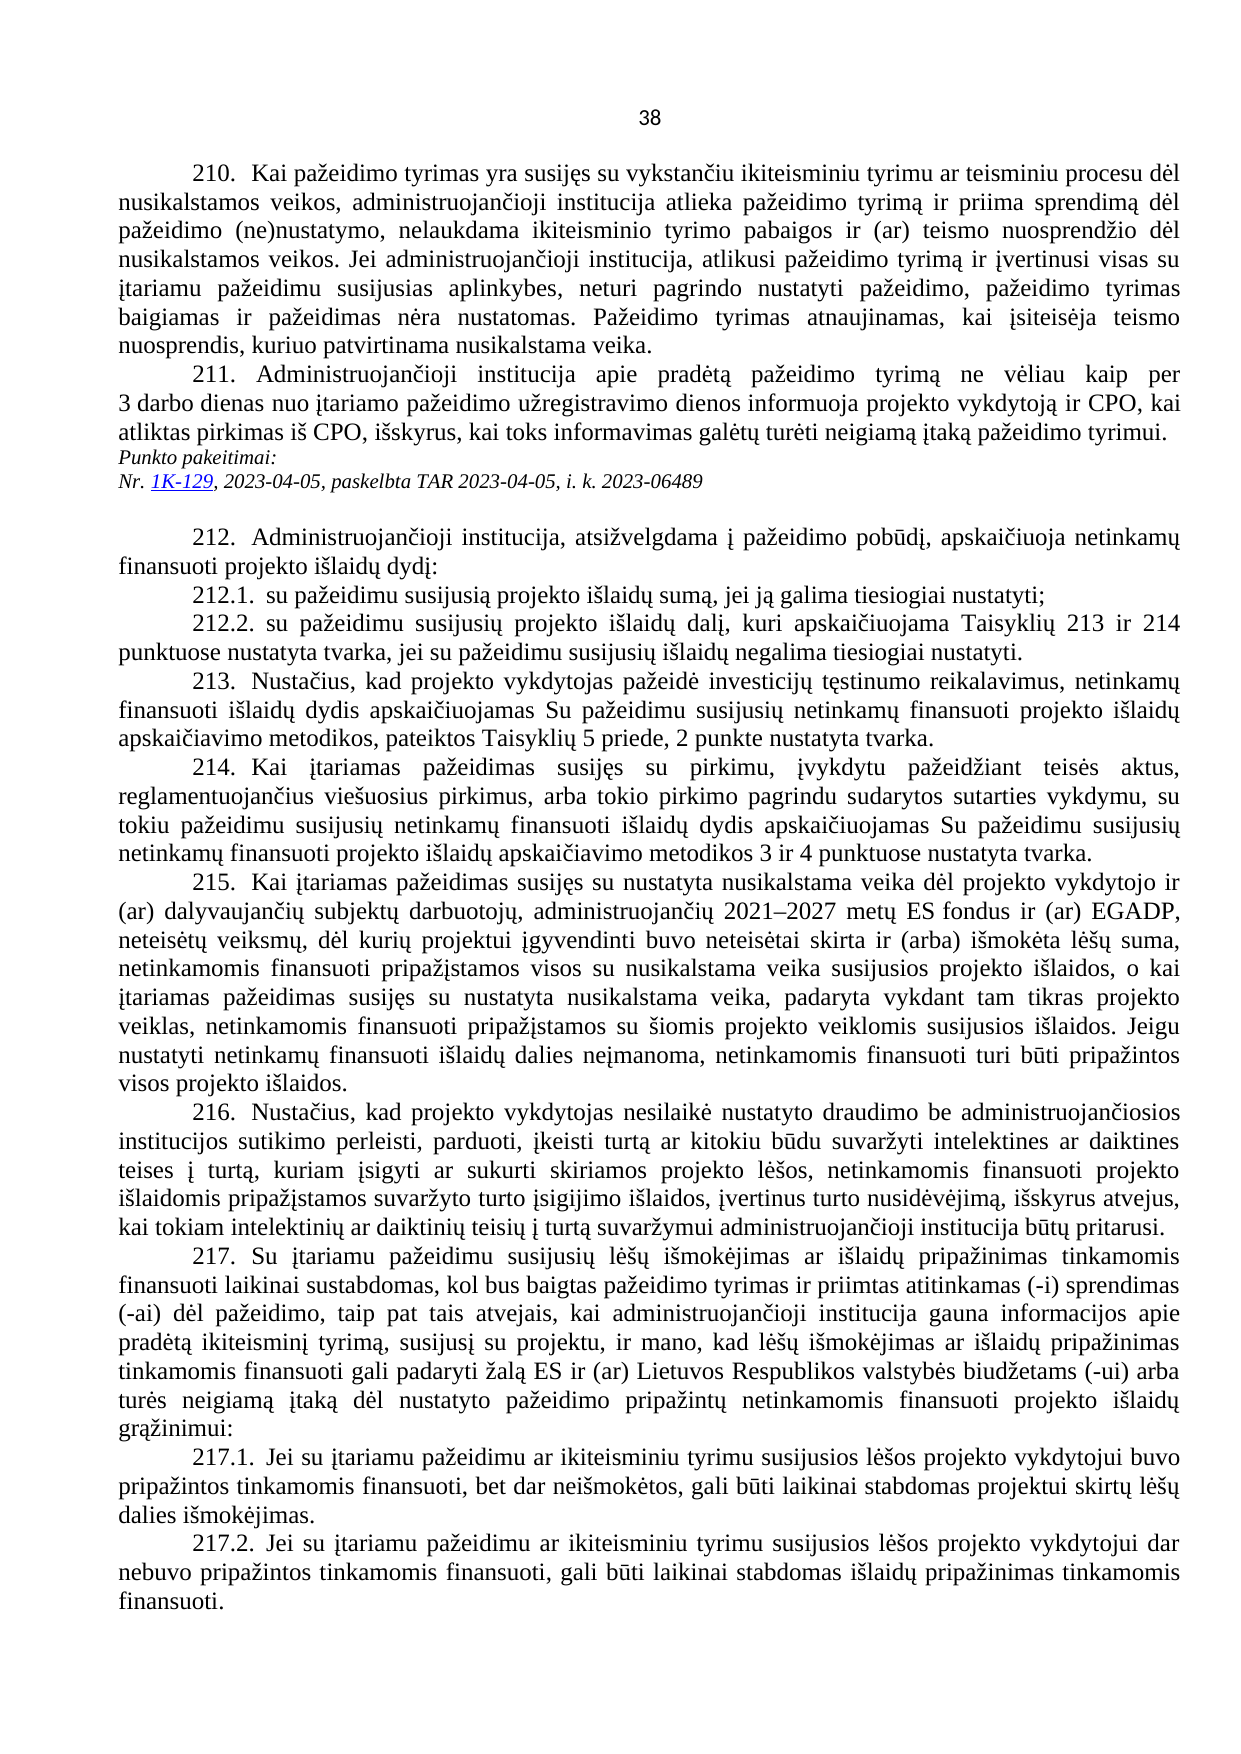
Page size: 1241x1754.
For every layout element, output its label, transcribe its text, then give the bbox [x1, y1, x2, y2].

text 212.1. su pažeidimu susijusią projekto išlaidų sumą, jei ją galima tiesiogiai nustatyti; [118, 580, 1181, 608]
text 211. Administruojančioji institucija apie pradėtą pažeidimo tyrimą ne vėliau kaip per 3 darbo dienas nuo įtariamo pažeidimo užregistravimo dienos informuoja projekto vykdytoją ir CPO, kai atliktas pirkimas iš CPO, išskyrus, kai toks informavimas galėtų turėti neigiamą įtaką pažeidimo tyrimui. [118, 359, 1181, 445]
text 213. Nustačius, kad projekto vykdytojas pažeidė investicijų tęstinumo reikalavimus, netinkamų finansuoti išlaidų dydis apskaičiuojamas Su pažeidimu susijusių netinkamų finansuoti projekto išlaidų apskaičiavimo metodikos, pateiktos Taisyklių 5 priede, 2 punkte nustatyta tvarka. [118, 666, 1181, 752]
text 217.1. Jei su įtariamu pažeidimu ar ikiteisminiu tyrimu susijusios lėšos projekto vykdytojui buvo pripažintos tinkamomis finansuoti, bet dar neišmokėtos, gali būti laikinai stabdomas projektui skirtų lėšų dalies išmokėjimas. [118, 1442, 1181, 1528]
text 217.2. Jei su įtariamu pažeidimu ar ikiteisminiu tyrimu susijusios lėšos projekto vykdytojui dar nebuvo pripažintos tinkamomis finansuoti, gali būti laikinai stabdomas išlaidų pripažinimas tinkamomis finansuoti. [118, 1528, 1181, 1615]
text 216. Nustačius, kad projekto vykdytojas nesilaikė nustatyto draudimo be administruojančiosios institucijos sutikimo perleisti, parduoti, įkeisti turtą ar kitokiu būdu suvaržyti intelektines ar daiktines teises į turtą, kuriam įsigyti ar sukurti skiriamos projekto lėšos, netinkamomis finansuoti projekto išlaidomis pripažįstamos suvaržyto turto įsigijimo išlaidos, įvertinus turto nusidėvėjimą, išskyrus atvejus, kai tokiam intelektinių ar daiktinių teisių į turtą suvaržymui administruojančioji institucija būtų pritarusi. [118, 1097, 1181, 1241]
text 217. Su įtariamu pažeidimu susijusių lėšų išmokėjimas ar išlaidų pripažinimas tinkamomis finansuoti laikinai sustabdomas, kol bus baigtas pažeidimo tyrimas ir priimtas atitinkamas (-i) sprendimas (-ai) dėl pažeidimo, taip pat tais atvejais, kai administruojančioji institucija gauna informacijos apie pradėtą ikiteisminį tyrimą, susijusį su projektu, ir mano, kad lėšų išmokėjimas ar išlaidų pripažinimas tinkamomis finansuoti gali padaryti žalą ES ir (ar) Lietuvos Respublikos valstybės biudžetams (-ui) arba turės neigiamą įtaką dėl nustatyto pažeidimo pripažintų netinkamomis finansuoti projekto išlaidų grąžinimui: [118, 1241, 1181, 1442]
text Nr. 1K-129, 2023-04-05, paskelbta TAR 2023-04-05, i. k. 2023-06489 [118, 469, 1181, 493]
text 210. Kai pažeidimo tyrimas yra susijęs su vykstančiu ikiteisminiu tyrimu ar teisminiu procesu dėl nusikalstamos veikos, administruojančioji institucija atlieka pažeidimo tyrimą ir priima sprendimą dėl pažeidimo (ne)nustatymo, nelaukdama ikiteisminio tyrimo pabaigos ir (ar) teismo nuosprendžio dėl nusikalstamos veikos. Jei administruojančioji institucija, atlikusi pažeidimo tyrimą ir įvertinusi visas su įtariamu pažeidimu susijusias aplinkybes, neturi pagrindo nustatyti pažeidimo, pažeidimo tyrimas baigiamas ir pažeidimas nėra nustatomas. Pažeidimo tyrimas atnaujinamas, kai įsiteisėja teismo nuosprendis, kuriuo patvirtinama nusikalstama veika. [118, 158, 1181, 359]
text 215. Kai įtariamas pažeidimas susijęs su nustatyta nusikalstama veika dėl projekto vykdytojo ir (ar) dalyvaujančių subjektų darbuotojų, administruojančių 2021–2027 metų ES fondus ir (ar) EGADP, neteisėtų veiksmų, dėl kurių projektui įgyvendinti buvo neteisėtai skirta ir (arba) išmokėta lėšų suma, netinkamomis finansuoti pripažįstamos visos su nusikalstama veika susijusios projekto išlaidos, o kai įtariamas pažeidimas susijęs su nustatyta nusikalstama veika, padaryta vykdant tam tikras projekto veiklas, netinkamomis finansuoti pripažįstamos su šiomis projekto veiklomis susijusios išlaidos. Jeigu nustatyti netinkamų finansuoti išlaidų dalies neįmanoma, netinkamomis finansuoti turi būti pripažintos visos projekto išlaidos. [118, 867, 1181, 1097]
text 212. Administruojančioji institucija, atsižvelgdama į pažeidimo pobūdį, apskaičiuoja netinkamų finansuoti projekto išlaidų dydį: [118, 522, 1181, 580]
text 212.2. su pažeidimu susijusių projekto išlaidų dalį, kuri apskaičiuojama Taisyklių 213 ir 214 punktuose nustatyta tvarka, jei su pažeidimu susijusių išlaidų negalima tiesiogiai nustatyti. [118, 608, 1181, 666]
text 214. Kai įtariamas pažeidimas susijęs su pirkimu, įvykdytu pažeidžiant teisės aktus, reglamentuojančius viešuosius pirkimus, arba tokio pirkimo pagrindu sudarytos sutarties vykdymu, su tokiu pažeidimu susijusių netinkamų finansuoti išlaidų dydis apskaičiuojamas Su pažeidimu susijusių netinkamų finansuoti projekto išlaidų apskaičiavimo metodikos 3 ir 4 punktuose nustatyta tvarka. [118, 752, 1181, 867]
text Punkto pakeitimai: [118, 445, 1181, 469]
